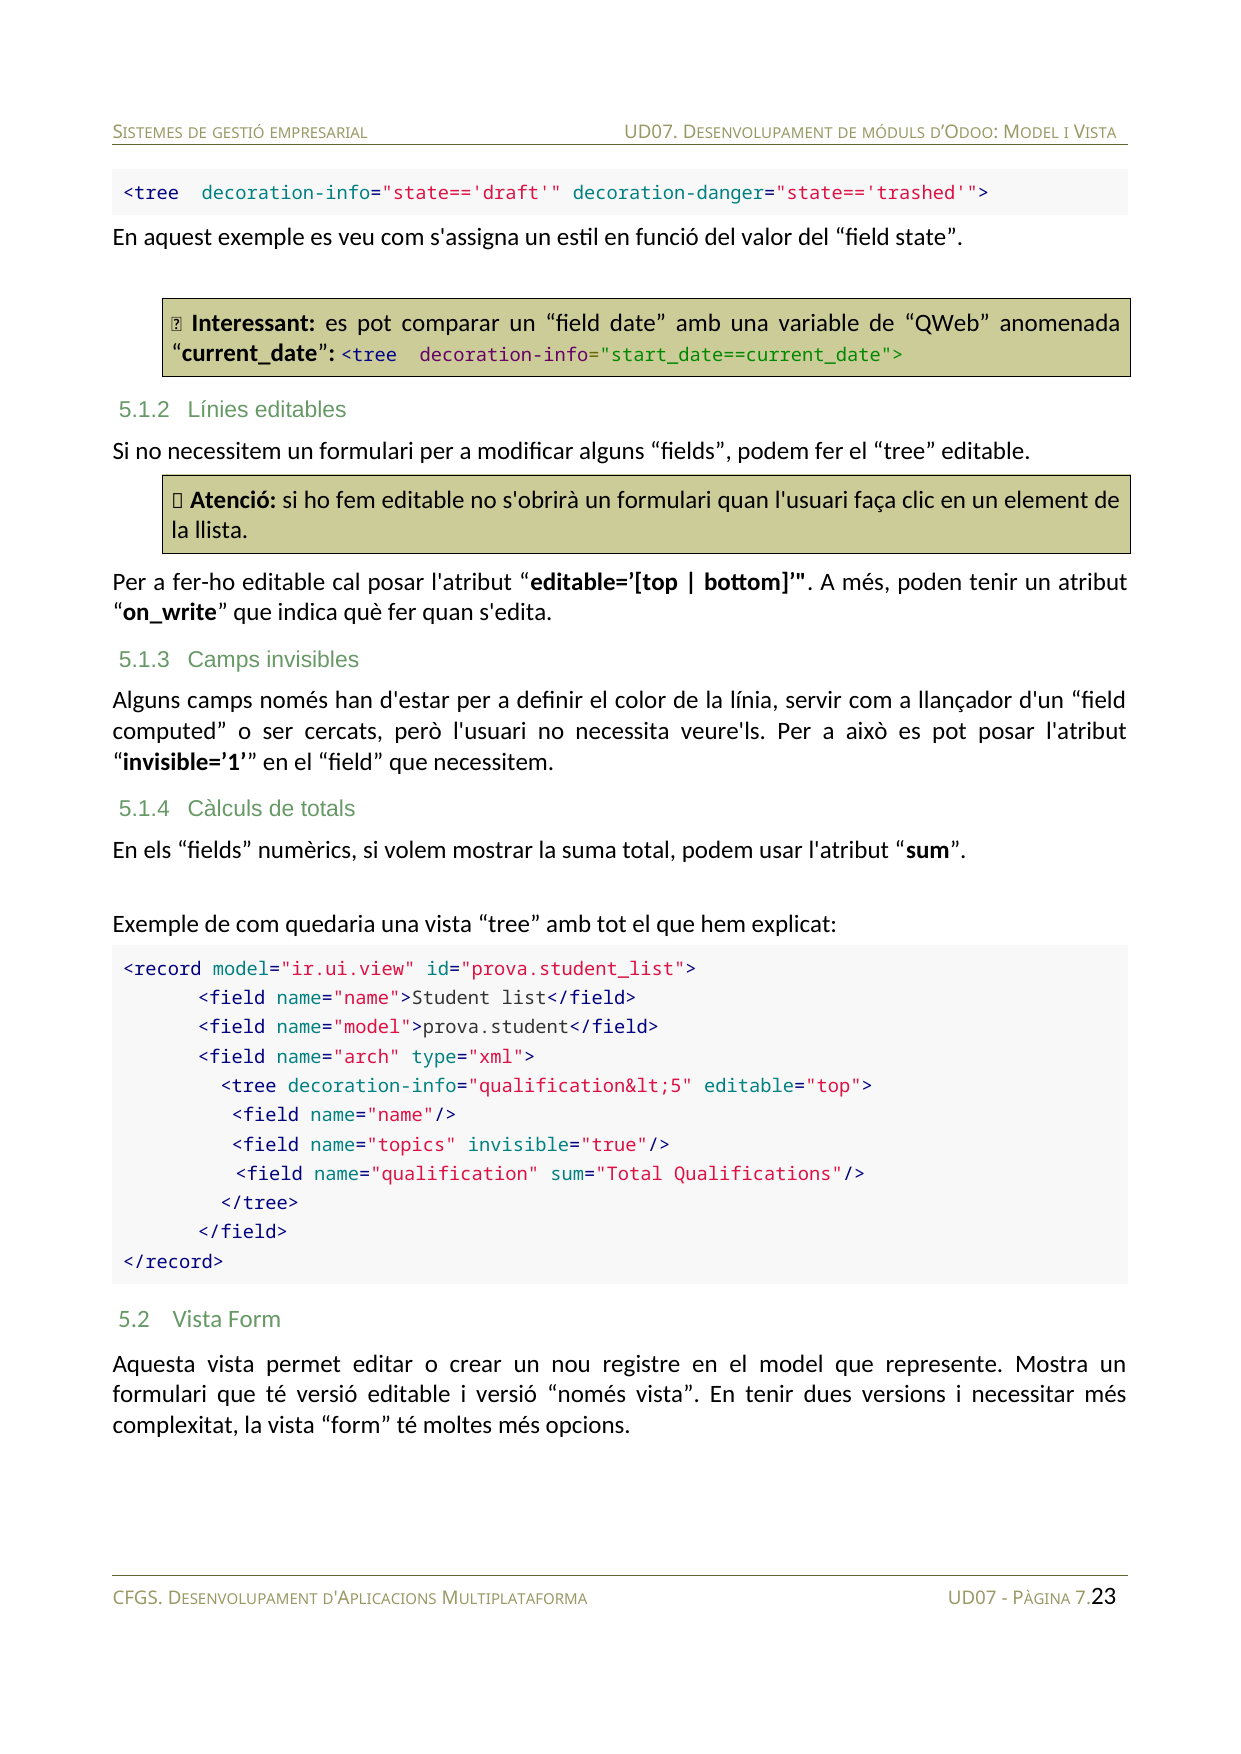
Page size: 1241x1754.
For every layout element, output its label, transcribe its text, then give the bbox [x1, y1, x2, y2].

subtitle Vista Form [112, 1303, 1128, 1333]
subtitle Càlculs de totals [112, 795, 1128, 821]
text ❕ Atenció: si ho fem editable no s'obrirà un formulari quan l'usuari faça clic en un element de la llista. [163, 476, 1130, 553]
table_header <record model="ir.ui.view" id="prova.student_list"> <field name="name">Student list</field> <field name="model">prova.student</field> <field name="arch" type="xml"> <tree decoration-info="qualification&lt;5" editable="top"> <field name="name"/> <field name="topics" invisible="true"/> <field name="qualification" sum="Total Qualifications"/> </tree> </field> </record> [112, 945, 1128, 1284]
text Si no necessitem un formulari per a modificar alguns “fields”, podem fer el “tree” editable. [112, 435, 1128, 466]
text Alguns camps només han d'estar per a definir el color de la línia, servir com a llançador d'un “field computed” o ser cercats, però l'usuari no necessita veure'ls. Per a això es pot posar l'atribut “invisible=’1’” en el “field” que necessitem. [112, 685, 1128, 776]
text En els “fields” numèrics, si volem mostrar la suma total, podem usar l'atribut “sum”. [112, 834, 1128, 864]
text En aquest exemple es veu com s'assigna un estil en funció del valor del “field state”. [112, 221, 1128, 252]
text 💬 Interessant: es pot comparar un “field date” amb una variable de “QWeb” anomenada “current_date”: <tree decoration-info="start_date==current_date"> [163, 299, 1130, 376]
text Exemple de com quedaria una vista “tree” amb tot el que hem explicat: [112, 908, 1128, 938]
text Aquesta vista permet editar o crear un nou registre en el model que represente. Mostra un formulari que té versió editable i versió “només vista”. En tenir dues versions i necessitar més complexitat, la vista “form” té moltes més opcions. [112, 1348, 1128, 1439]
text Per a fer-ho editable cal posar l'atribut “editable=’[top | bottom]’". A més, poden tenir un atribut “on_write” que indica què fer quan s'edita. [112, 566, 1128, 627]
subtitle Camps invisibles [112, 646, 1128, 672]
table_header <tree decoration-info="state=='draft'" decoration-danger="state=='trashed'"> [112, 169, 1128, 215]
subtitle Línies editables [112, 396, 1128, 423]
